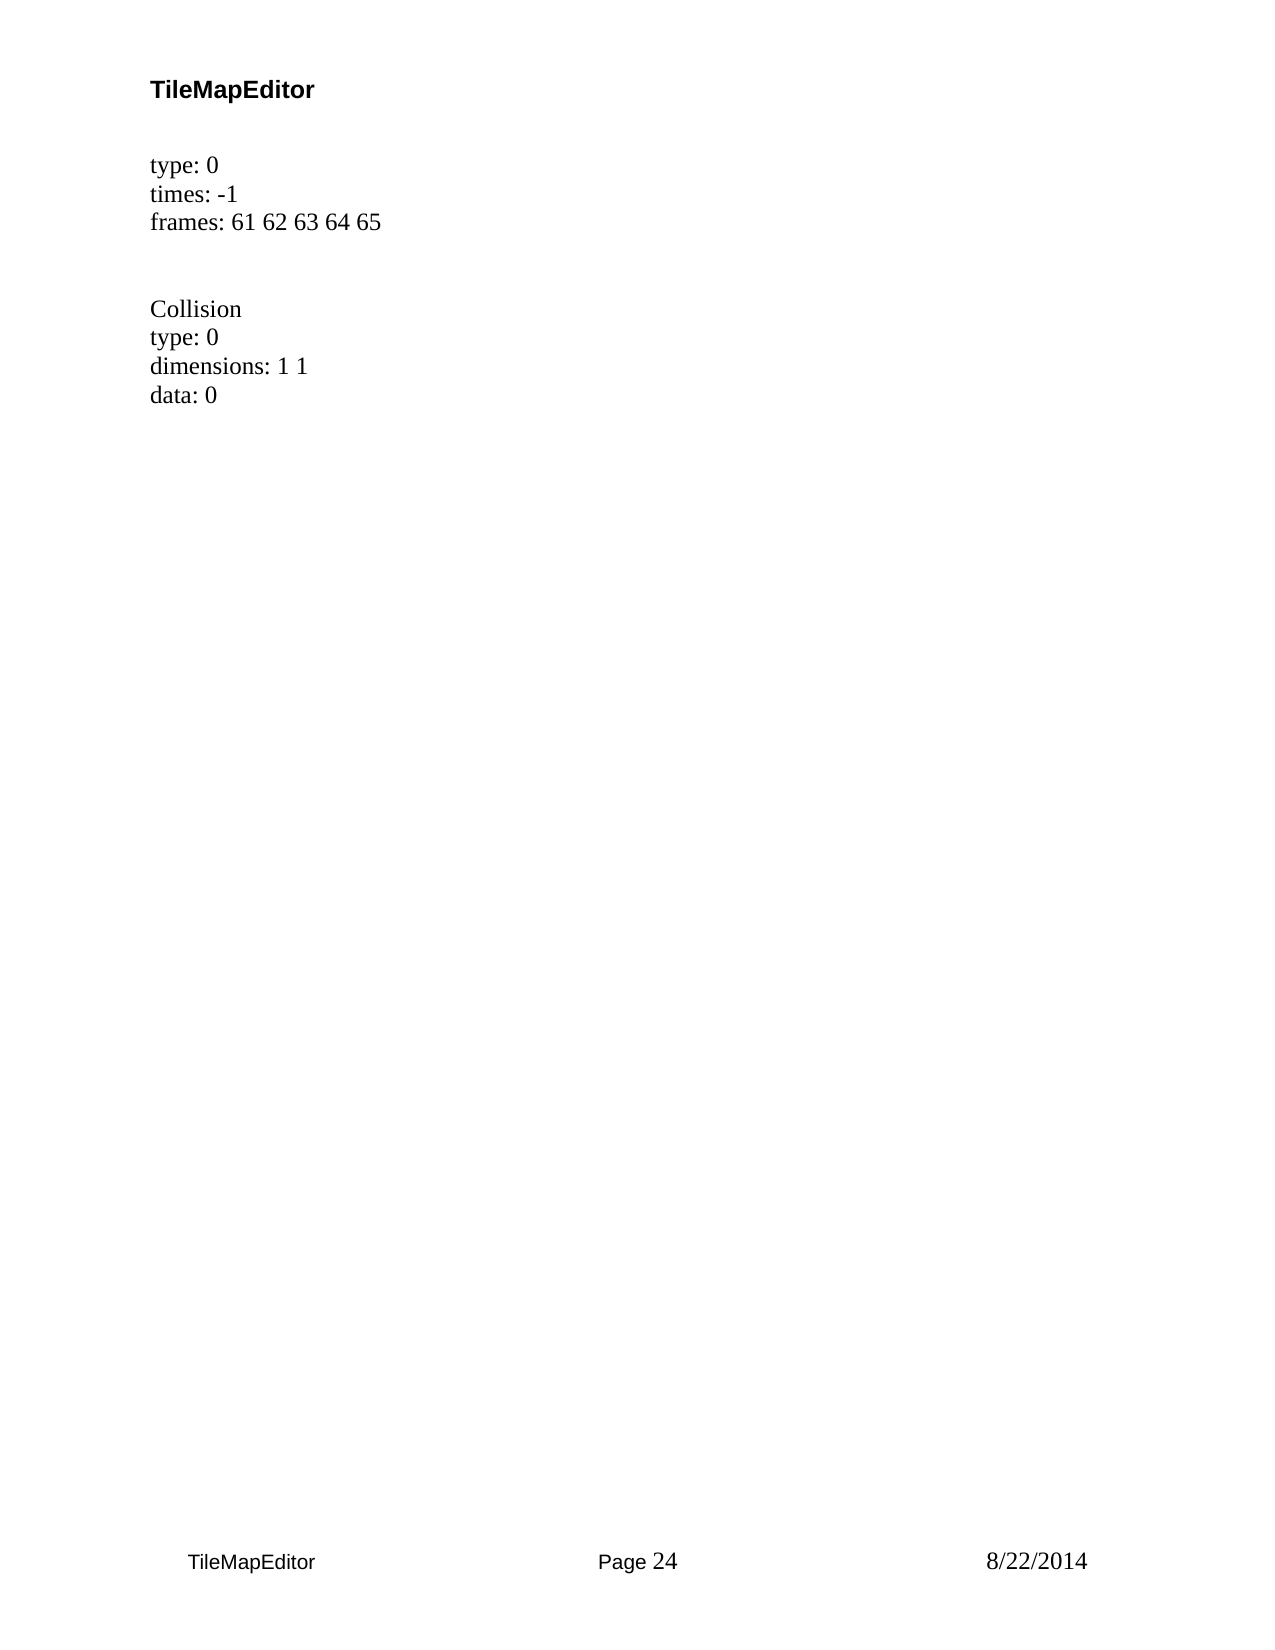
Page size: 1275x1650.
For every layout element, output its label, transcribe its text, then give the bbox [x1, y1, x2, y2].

text frames: 61 62 63 64 65 [150, 207, 1125, 236]
text type: 0 [150, 150, 1125, 179]
text Collision [150, 294, 1125, 322]
text dimensions: 1 1 [150, 351, 1125, 380]
text type: 0 [150, 322, 1125, 351]
text times: -1 [150, 179, 1125, 207]
text data: 0 [150, 380, 1125, 409]
